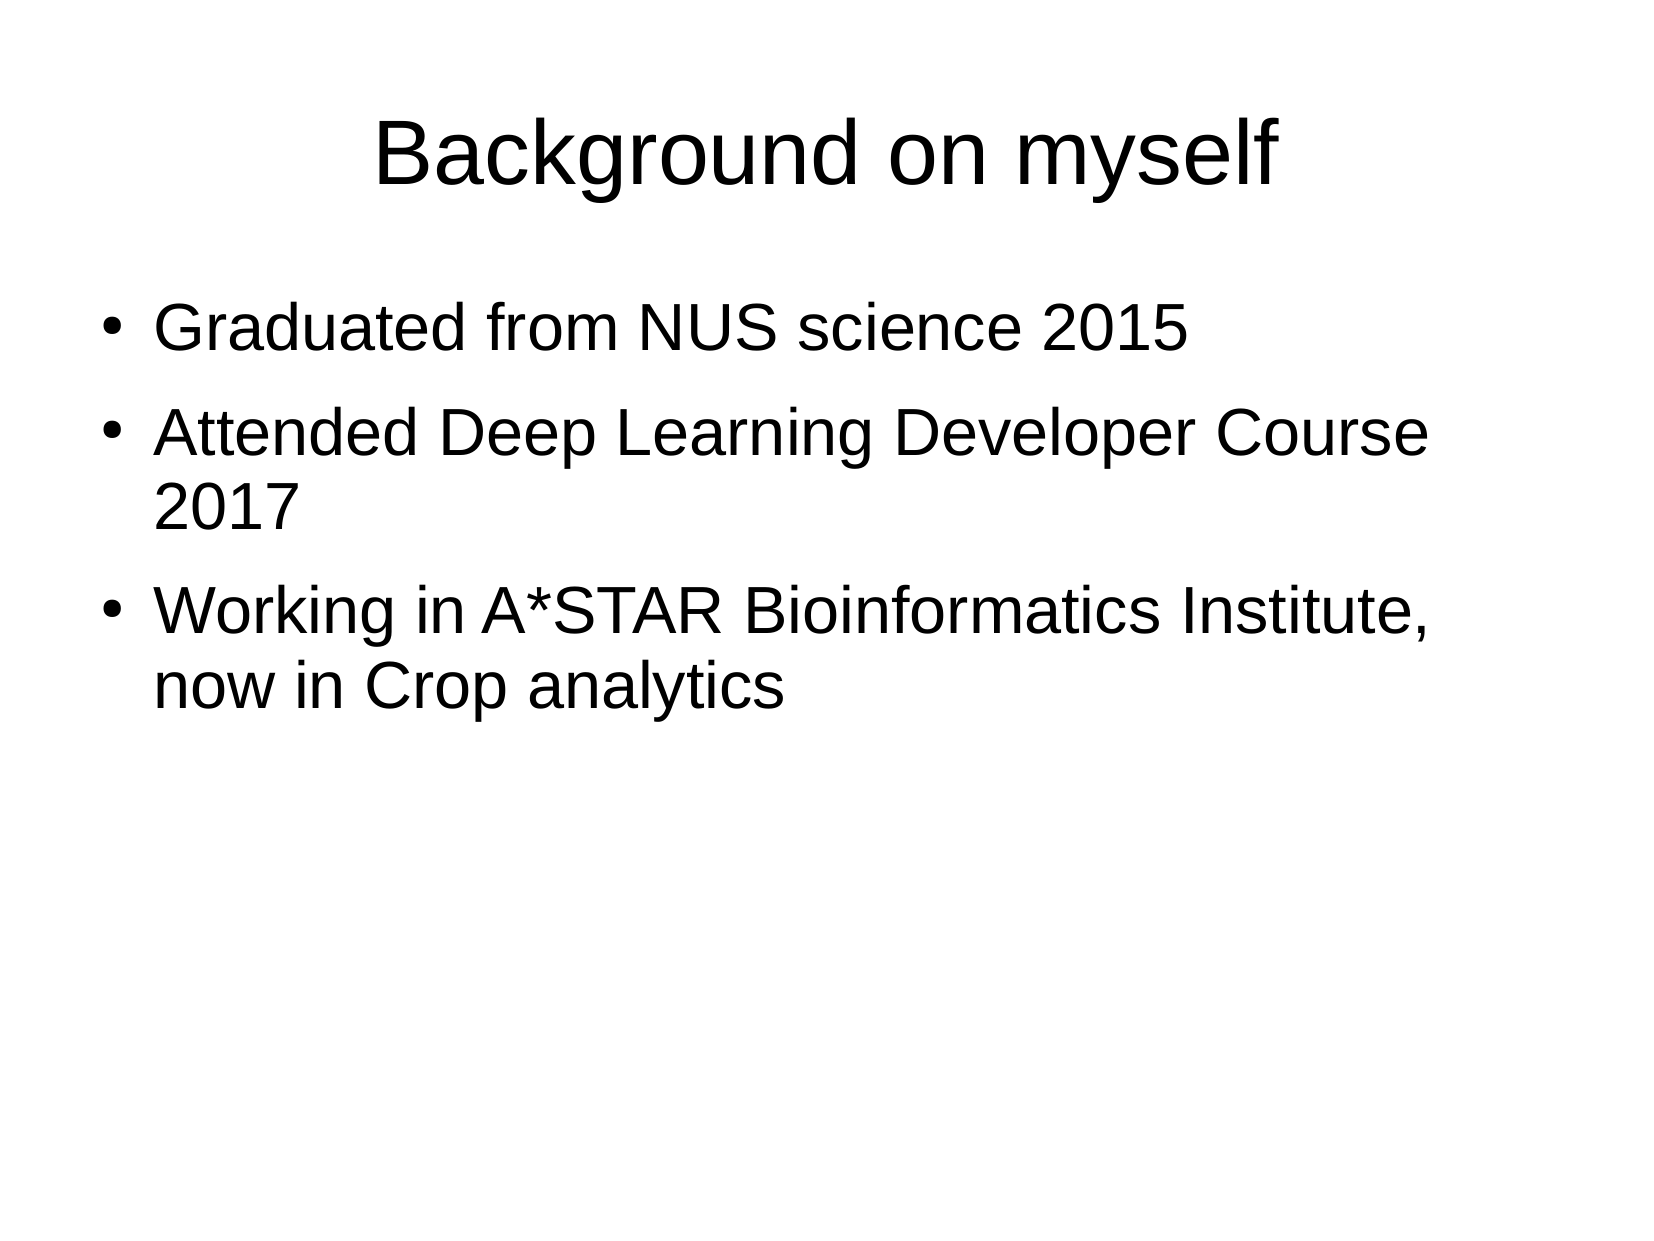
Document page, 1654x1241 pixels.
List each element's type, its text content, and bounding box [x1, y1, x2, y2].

title Background on myself [82, 49, 1571, 257]
list Graduated from NUS science 2015 Attended Deep Learning Developer Course 2017 Working in A*STAR Bioinformatics Institute, now in Crop analytics [82, 290, 1571, 1010]
